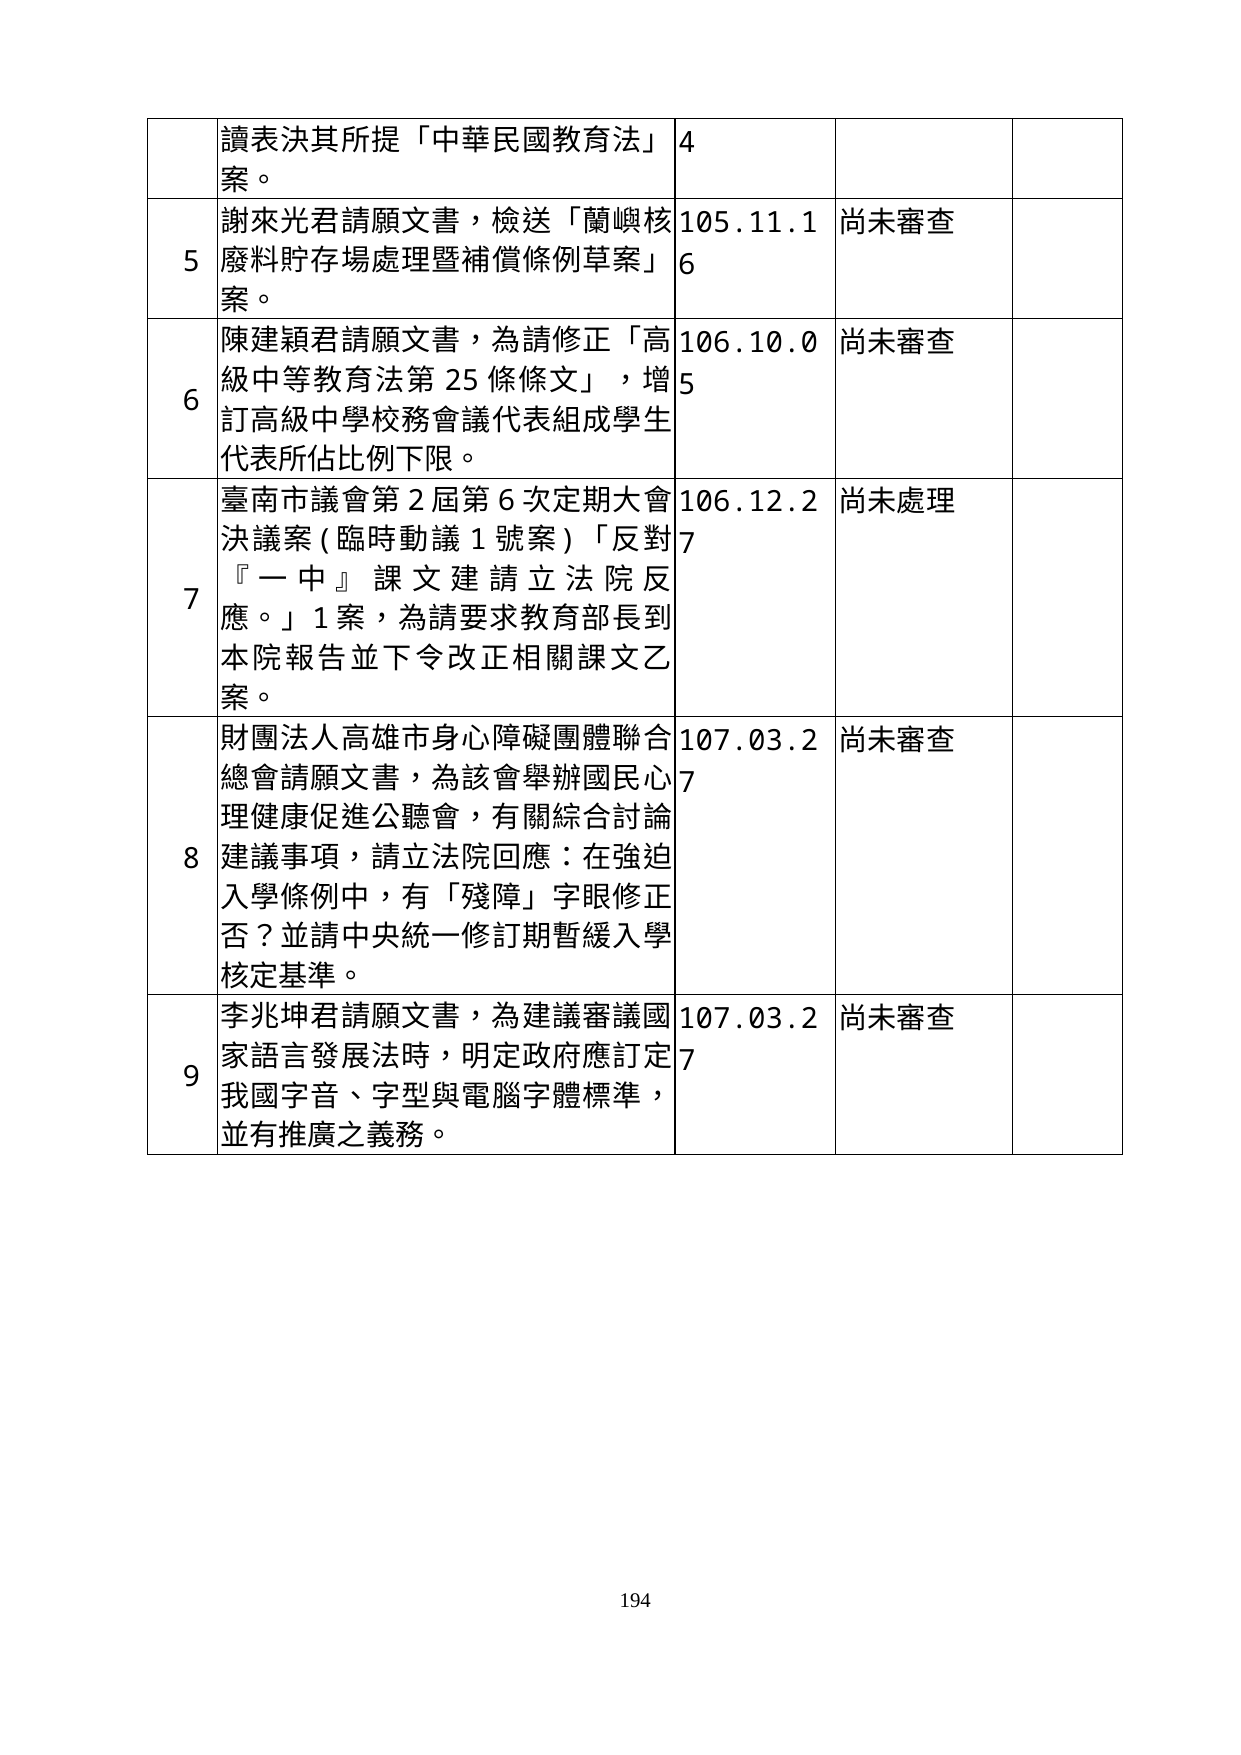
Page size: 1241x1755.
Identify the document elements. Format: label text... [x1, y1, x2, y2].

table_cell [148, 119, 217, 198]
table_cell 尚未審查 [836, 319, 1012, 477]
table_cell [1013, 319, 1122, 477]
table_cell 105.11.16 [676, 199, 835, 318]
table_cell [1013, 995, 1122, 1153]
table_cell [148, 199, 217, 318]
table_cell [148, 995, 217, 1153]
table_cell 107.03.27 [676, 995, 835, 1153]
table_cell 臺南市議會第2屆第6次定期大會決議案(臨時動議1號案)「反對『一中』課文建請立法院反應。」1案，為請要求教育部長到本院報告並下令改正相關課文乙案。 [218, 479, 674, 716]
table_cell [1013, 199, 1122, 318]
table_cell 106.10.05 [676, 319, 835, 477]
table_cell [836, 119, 1012, 198]
table_cell [1013, 119, 1122, 198]
table_cell 謝來光君請願文書，檢送「蘭嶼核廢料貯存場處理暨補償條例草案」案。 [218, 199, 674, 318]
table_cell 107.03.27 [676, 717, 835, 994]
table_cell 106.12.27 [676, 479, 835, 716]
table_cell 財團法人高雄市身心障礙團體聯合總會請願文書，為該會舉辦國民心理健康促進公聽會，有關綜合討論建議事項，請立法院回應：在強迫入學條例中，有「殘障」字眼修正否？並請中央統一修訂期暫緩入學核定基準。 [218, 717, 674, 994]
table_cell 尚未審查 [836, 199, 1012, 318]
table_cell [148, 319, 217, 477]
table_cell 4 [676, 119, 835, 198]
table_cell 李兆坤君請願文書，為建議審議國家語言發展法時，明定政府應訂定我國字音、字型與電腦字體標準，並有推廣之義務。 [218, 995, 674, 1153]
table_cell 陳建穎君請願文書，為請修正「高級中等教育法第25條條文」，增訂高級中學校務會議代表組成學生代表所佔比例下限。 [218, 319, 674, 477]
table_cell 尚未審查 [836, 995, 1012, 1153]
table_cell 讀表決其所提「中華民國教育法」案。 [218, 119, 674, 198]
table_cell [148, 717, 217, 994]
table_cell [1013, 479, 1122, 716]
table_cell 尚未處理 [836, 479, 1012, 716]
table_cell [1013, 717, 1122, 994]
table_cell [148, 479, 217, 716]
table_cell 尚未審查 [836, 717, 1012, 994]
